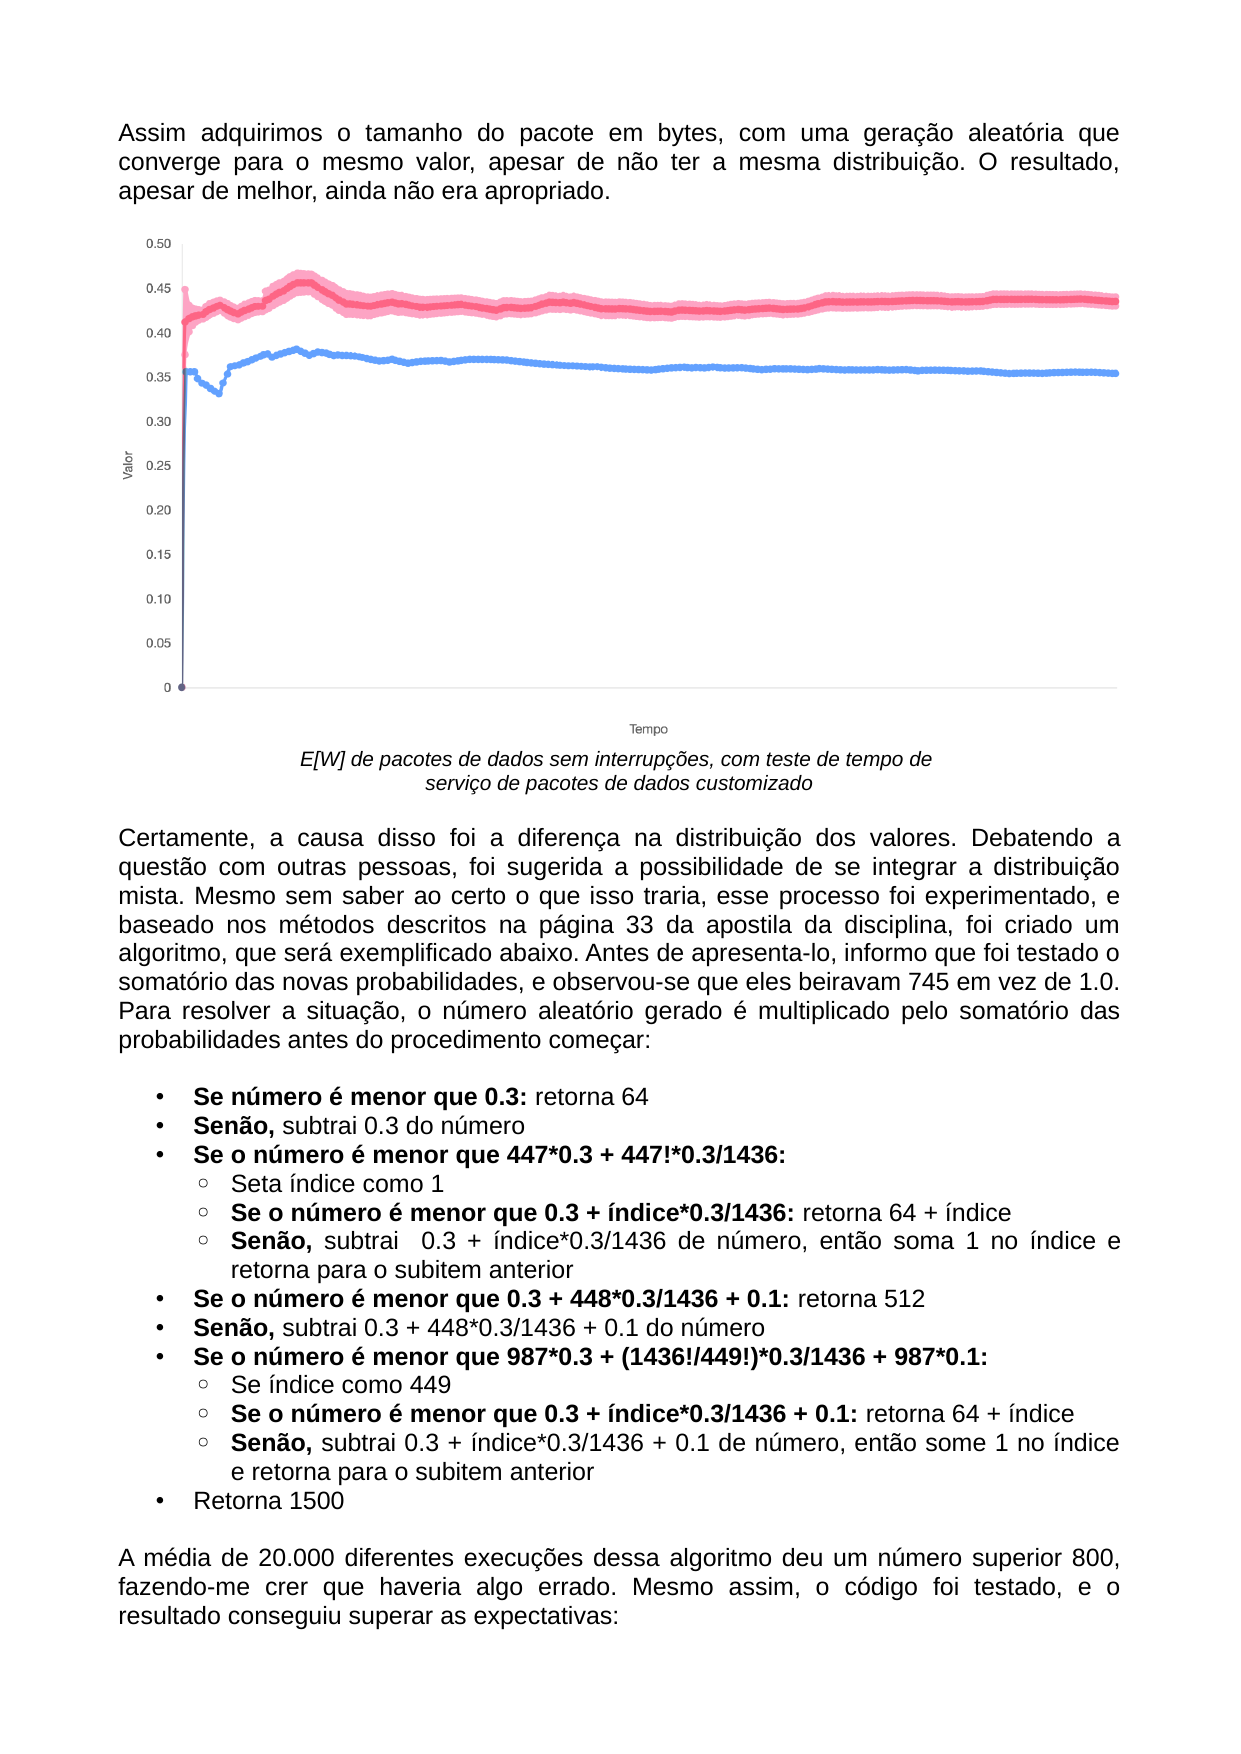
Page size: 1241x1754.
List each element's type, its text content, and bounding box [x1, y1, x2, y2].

list Senão, subtrai 0.3 + índice*0.3/1436 de número, então soma 1 no índice e retorna para o subitem anterior [193, 1226, 1122, 1284]
text serviço de pacotes de dados customizado [118, 771, 1122, 794]
list Se o número é menor que 447*0.3 + 447!*0.3/1436: [156, 1140, 1122, 1169]
list Senão, subtrai 0.3 do número [156, 1111, 1122, 1140]
picture [118, 233, 1123, 747]
text A média de 20.000 diferentes execuções dessa algoritmo deu um número superior 800, fazendo-me crer que haveria algo errado. Mesmo assim, o código foi testado, e o resultado conseguiu superar as expectativas: [118, 1543, 1122, 1630]
list Seta índice como 1 [193, 1169, 1122, 1197]
list Se o número é menor que 0.3 + índice*0.3/1436: retorna 64 + índice [193, 1197, 1122, 1226]
list Se índice como 449 [193, 1371, 1122, 1399]
list Retorna 1500 [156, 1486, 1122, 1515]
list Se o número é menor que 0.3 + índice*0.3/1436 + 0.1: retorna 64 + índice [193, 1399, 1122, 1428]
text E[W] de pacotes de dados sem interrupções, com teste de tempo de [118, 747, 1122, 771]
text Certamente, a causa disso foi a diferença na distribuição dos valores. Debatendo a questão com outras pessoas, foi sugerida a possibilidade de se integrar a distribuição mista. Mesmo sem saber ao certo o que isso traria, esse processo foi experimentado, e baseado nos métodos descritos na página 33 da apostila da disciplina, foi criado um algoritmo, que será exemplificado abaixo. Antes de apresenta-lo, informo que foi testado o somatório das novas probabilidades, e observou-se que eles beiravam 745 em vez de 1.0. Para resolver a situação, o número aleatório gerado é multiplicado pelo somatório das probabilidades antes do procedimento começar: [118, 823, 1122, 1053]
list Senão, subtrai 0.3 + índice*0.3/1436 + 0.1 de número, então some 1 no índice e retorna para o subitem anterior [193, 1428, 1122, 1486]
list Se o número é menor que 987*0.3 + (1436!/449!)*0.3/1436 + 987*0.1: [156, 1342, 1122, 1371]
list Se o número é menor que 0.3 + 448*0.3/1436 + 0.1: retorna 512 [156, 1284, 1122, 1313]
text Assim adquirimos o tamanho do pacote em bytes, com uma geração aleatória que converge para o mesmo valor, apesar de não ter a mesma distribuição. O resultado, apesar de melhor, ainda não era apropriado. [118, 118, 1122, 204]
list Senão, subtrai 0.3 + 448*0.3/1436 + 0.1 do número [156, 1313, 1122, 1342]
list Se número é menor que 0.3: retorna 64 [156, 1082, 1122, 1111]
